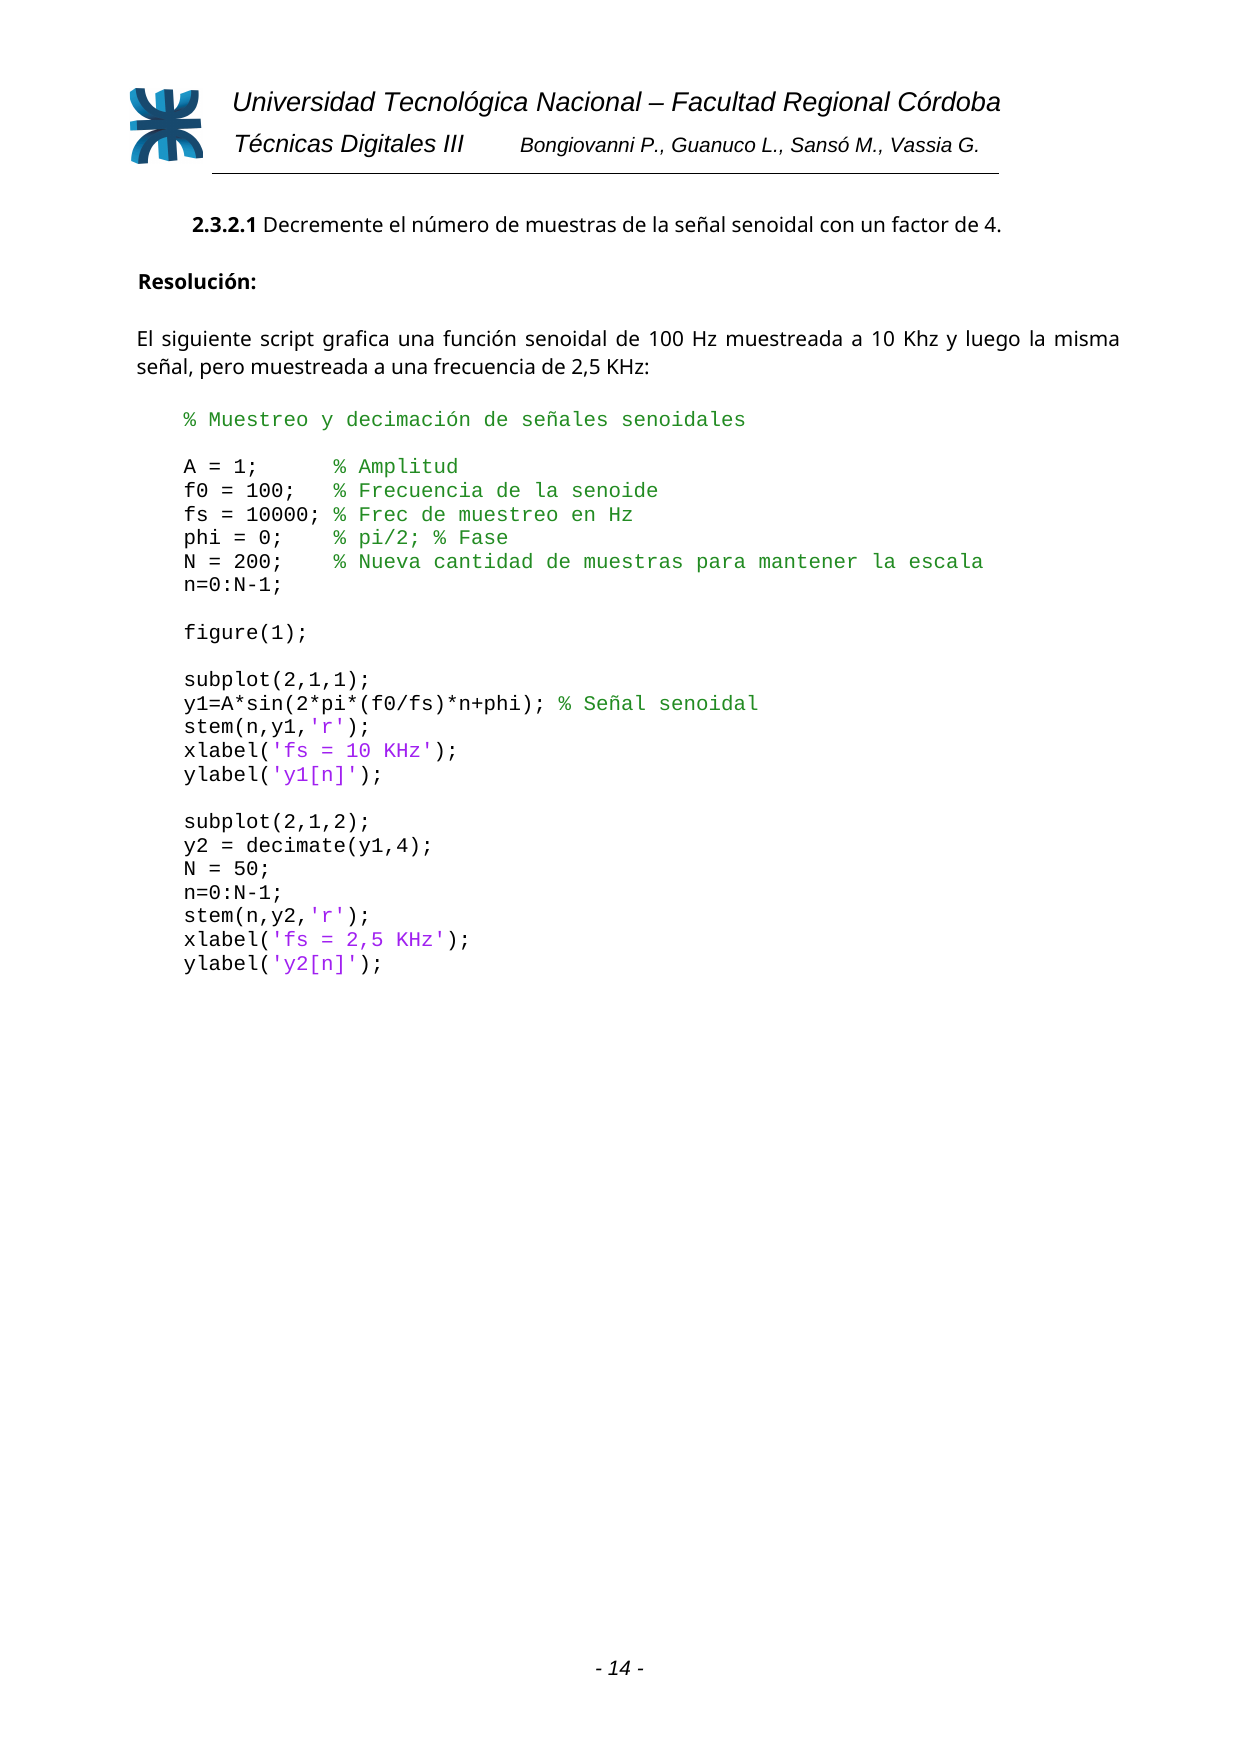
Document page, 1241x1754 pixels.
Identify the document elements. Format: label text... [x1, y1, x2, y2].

text N = 200; % Nueva cantidad de muestras para mantener la escala [183, 551, 1122, 574]
text y2 = decimate(y1,4); [183, 834, 1122, 858]
text stem(n,y1,'r'); [183, 716, 1122, 740]
text subplot(2,1,1); [183, 669, 1122, 693]
text N = 50; [183, 858, 1122, 882]
text ylabel('y1[n]'); [183, 764, 1122, 787]
text figure(1); [183, 622, 1122, 645]
text fs = 10000; % Frec de muestreo en Hz [183, 503, 1122, 527]
text 2.3.2.1 Decremente el número de muestras de la señal senoidal con un factor de 4. [148, 210, 1122, 238]
picture [129, 88, 203, 164]
text f0 = 100; % Frecuencia de la senoide [183, 480, 1122, 503]
text phi = 0; % pi/2; % Fase [183, 527, 1122, 551]
text stem(n,y2,'r'); [183, 906, 1122, 929]
text xlabel('fs = 10 KHz'); [183, 740, 1122, 764]
text subplot(2,1,2); [183, 811, 1122, 834]
text n=0:N-1; [183, 574, 1122, 598]
text Resolución: [138, 267, 1122, 295]
text El siguiente script grafica una función senoidal de 100 Hz muestreada a 10 Khz y luego la misma señal, pero muestreada a una frecuencia de 2,5 KHz: [136, 324, 1122, 381]
text y1=A*sin(2*pi*(f0/fs)*n+phi); % Señal senoidal [183, 693, 1122, 716]
text n=0:N-1; [183, 882, 1122, 906]
text ylabel('y2[n]'); [183, 953, 1122, 976]
text % Muestreo y decimación de señales senoidales [183, 409, 1122, 433]
text A = 1; % Amplitud [183, 456, 1122, 480]
text xlabel('fs = 2,5 KHz'); [183, 929, 1122, 953]
